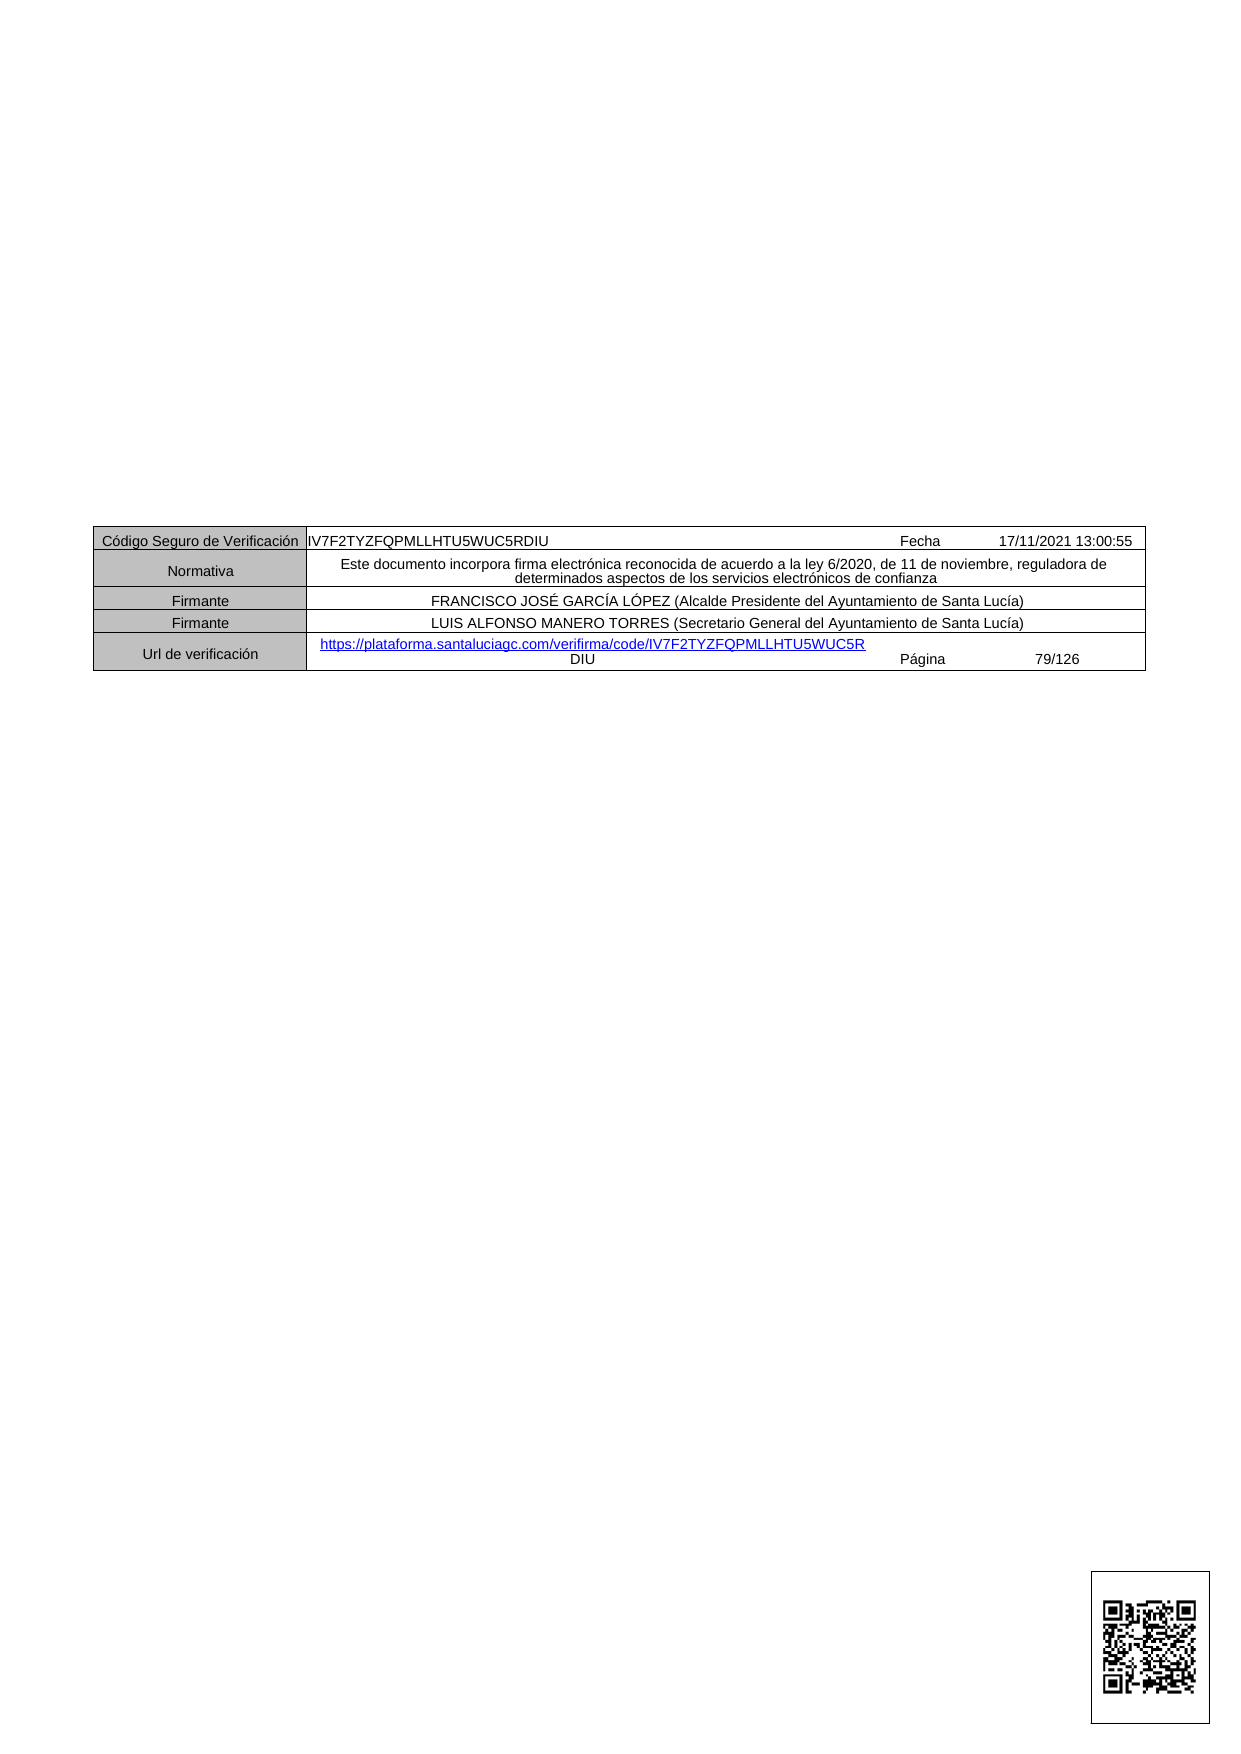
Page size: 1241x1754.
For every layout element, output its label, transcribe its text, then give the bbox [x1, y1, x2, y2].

table_cell LUIS ALFONSO MANERO TORRES (Secretario General del Ayuntamiento de Santa Lucía) [307, 610, 1145, 632]
table_cell Este documento incorpora firma electrónica reconocida de acuerdo a la ley 6/2020, de 11 de noviembre, reguladora de determinados aspectos de los servicios electrónicos de confianza [307, 550, 1145, 586]
picture [1092, 1572, 1209, 1723]
table_header IV7F2TYZFQPMLLHTU5WUC5RDIU Fecha 17/11/2021 13:00:55 [307, 527, 1145, 549]
table_cell Firmante [94, 587, 306, 609]
table_cell FRANCISCO JOSÉ GARCÍA LÓPEZ (Alcalde Presidente del Ayuntamiento de Santa Lucía) [307, 587, 1145, 609]
table_cell Firmante [94, 610, 306, 632]
table_cell https://plataforma.santaluciagc.com/verifirma/code/IV7F2TYZFQPMLLHTU5WUC5R DIU Página 79/126 [307, 633, 1145, 670]
table_cell Url de verificación [94, 633, 306, 670]
table_header Código Seguro de Verificación [94, 527, 306, 549]
table_cell Normativa [94, 550, 306, 586]
